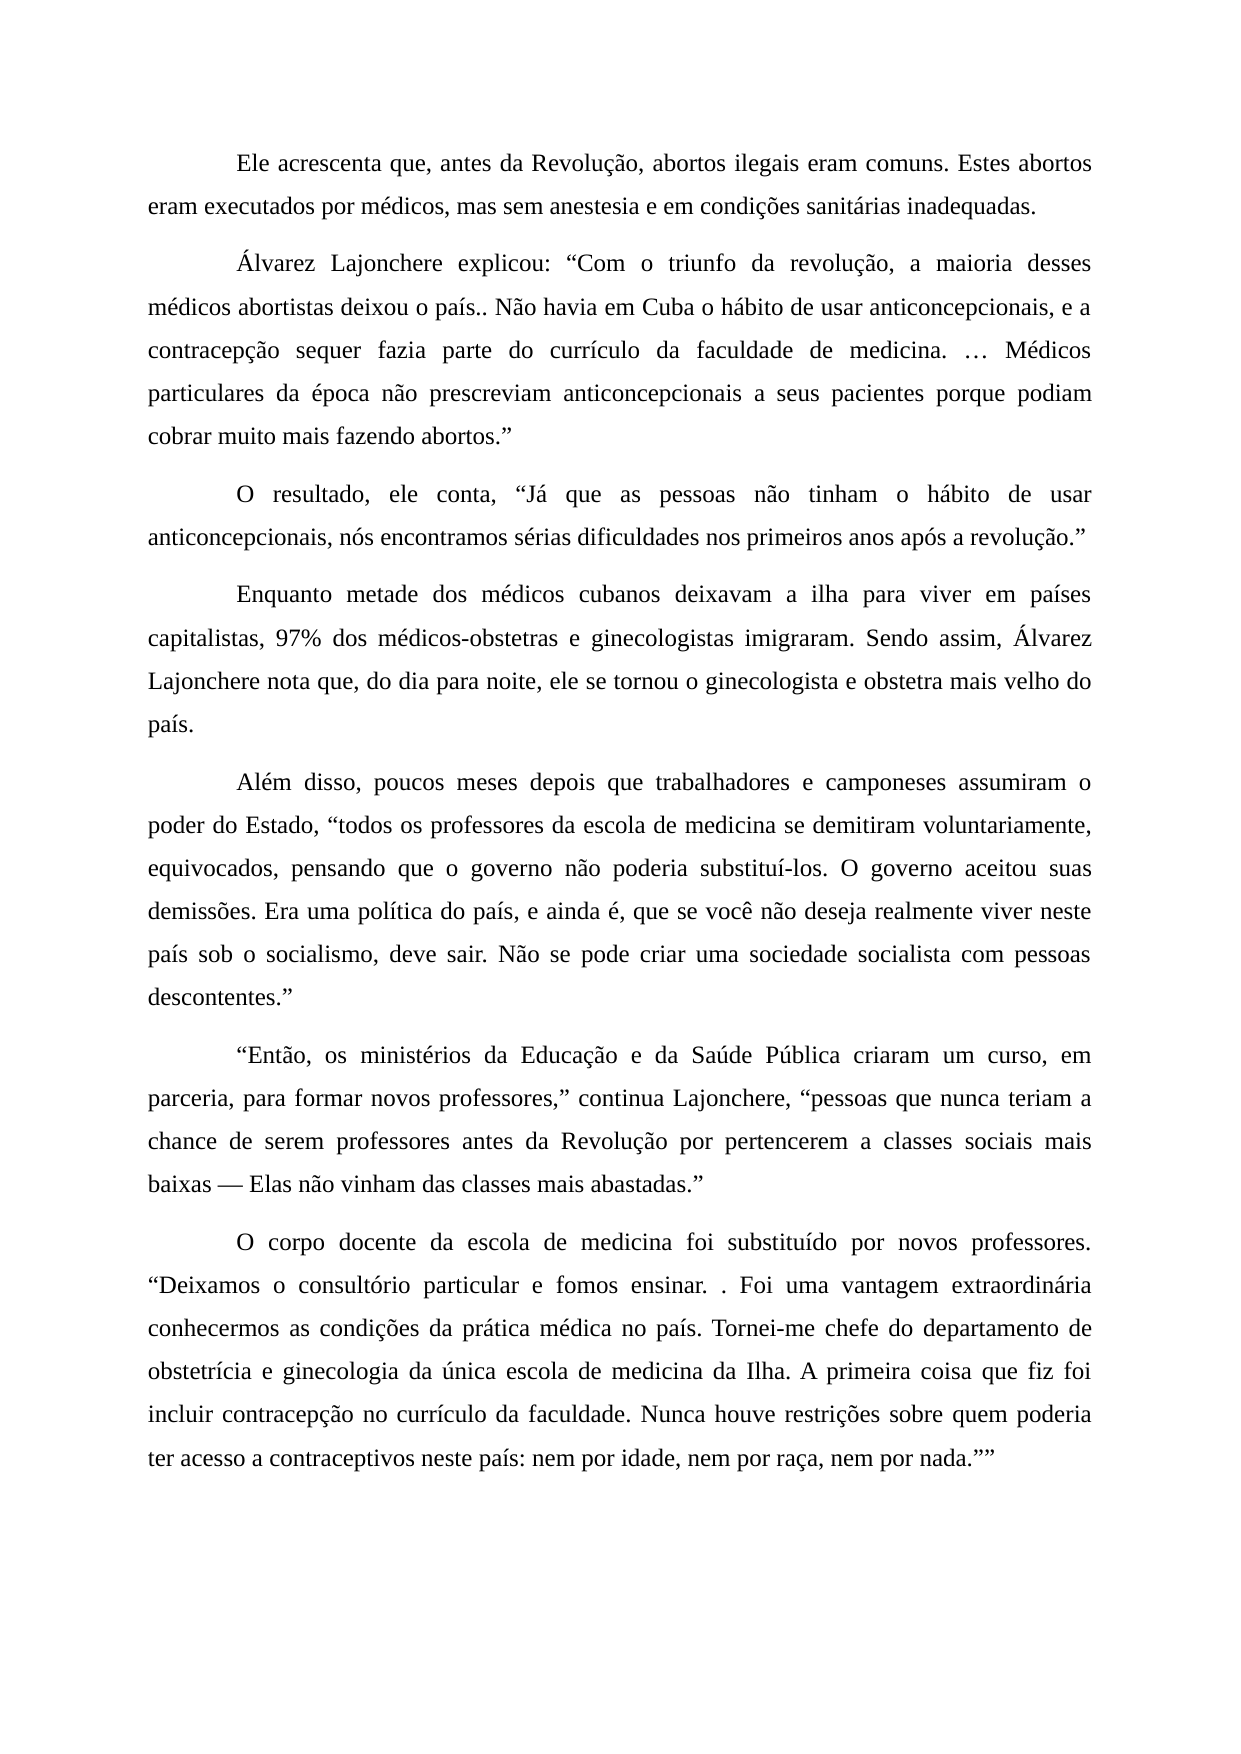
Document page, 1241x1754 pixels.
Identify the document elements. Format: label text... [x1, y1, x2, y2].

text Ele acrescenta que, antes da Revolução, abortos ilegais eram comuns. Estes abortos eram executados por médicos, mas sem anestesia e em condições sanitárias inadequadas. [148, 148, 1093, 219]
text Álvarez Lajonchere explicou: “Com o triunfo da revolução, a maioria desses médicos abortistas deixou o país.. Não havia em Cuba o hábito de usar anticoncepcionais, e a contracepção sequer fazia parte do currículo da faculdade de medicina. … Médicos particulares da época não prescreviam anticoncepcionais a seus pacientes porque podiam cobrar muito mais fazendo abortos.” [148, 248, 1093, 450]
text O resultado, ele conta, “Já que as pessoas não tinham o hábito de usar anticoncepcionais, nós encontramos sérias dificuldades nos primeiros anos após a revolução.” [148, 479, 1093, 551]
text Além disso, poucos meses depois que trabalhadores e camponeses assumiram o poder do Estado, “todos os professores da escola de medicina se demitiram voluntariamente, equivocados, pensando que o governo não poderia substituí-los. O governo aceitou suas demissões. Era uma política do país, e ainda é, que se você não deseja realmente viver neste país sob o socialismo, deve sair. Não se pode criar uma sociedade socialista com pessoas descontentes.” [148, 767, 1093, 1011]
text Enquanto metade dos médicos cubanos deixavam a ilha para viver em países capitalistas, 97% dos médicos-obstetras e ginecologistas imigraram. Sendo assim, Álvarez Lajonchere nota que, do dia para noite, ele se tornou o ginecologista e obstetra mais velho do país. [148, 579, 1093, 738]
text O corpo docente da escola de medicina foi substituído por novos professores. “Deixamos o consultório particular e fomos ensinar. . Foi uma vantagem extraordinária conhecermos as condições da prática médica no país. Tornei-me chefe do departamento de obstetrícia e ginecologia da única escola de medicina da Ilha. A primeira coisa que fiz foi incluir contracepção no currículo da faculdade. Nunca houve restrições sobre quem poderia ter acesso a contraceptivos neste país: nem por idade, nem por raça, nem por nada.”” [148, 1227, 1093, 1471]
text “Então, os ministérios da Educação e da Saúde Pública criaram um curso, em parceria, para formar novos professores,” continua Lajonchere, “pessoas que nunca teriam a chance de serem professores antes da Revolução por pertencerem a classes sociais mais baixas — Elas não vinham das classes mais abastadas.” [148, 1040, 1093, 1198]
